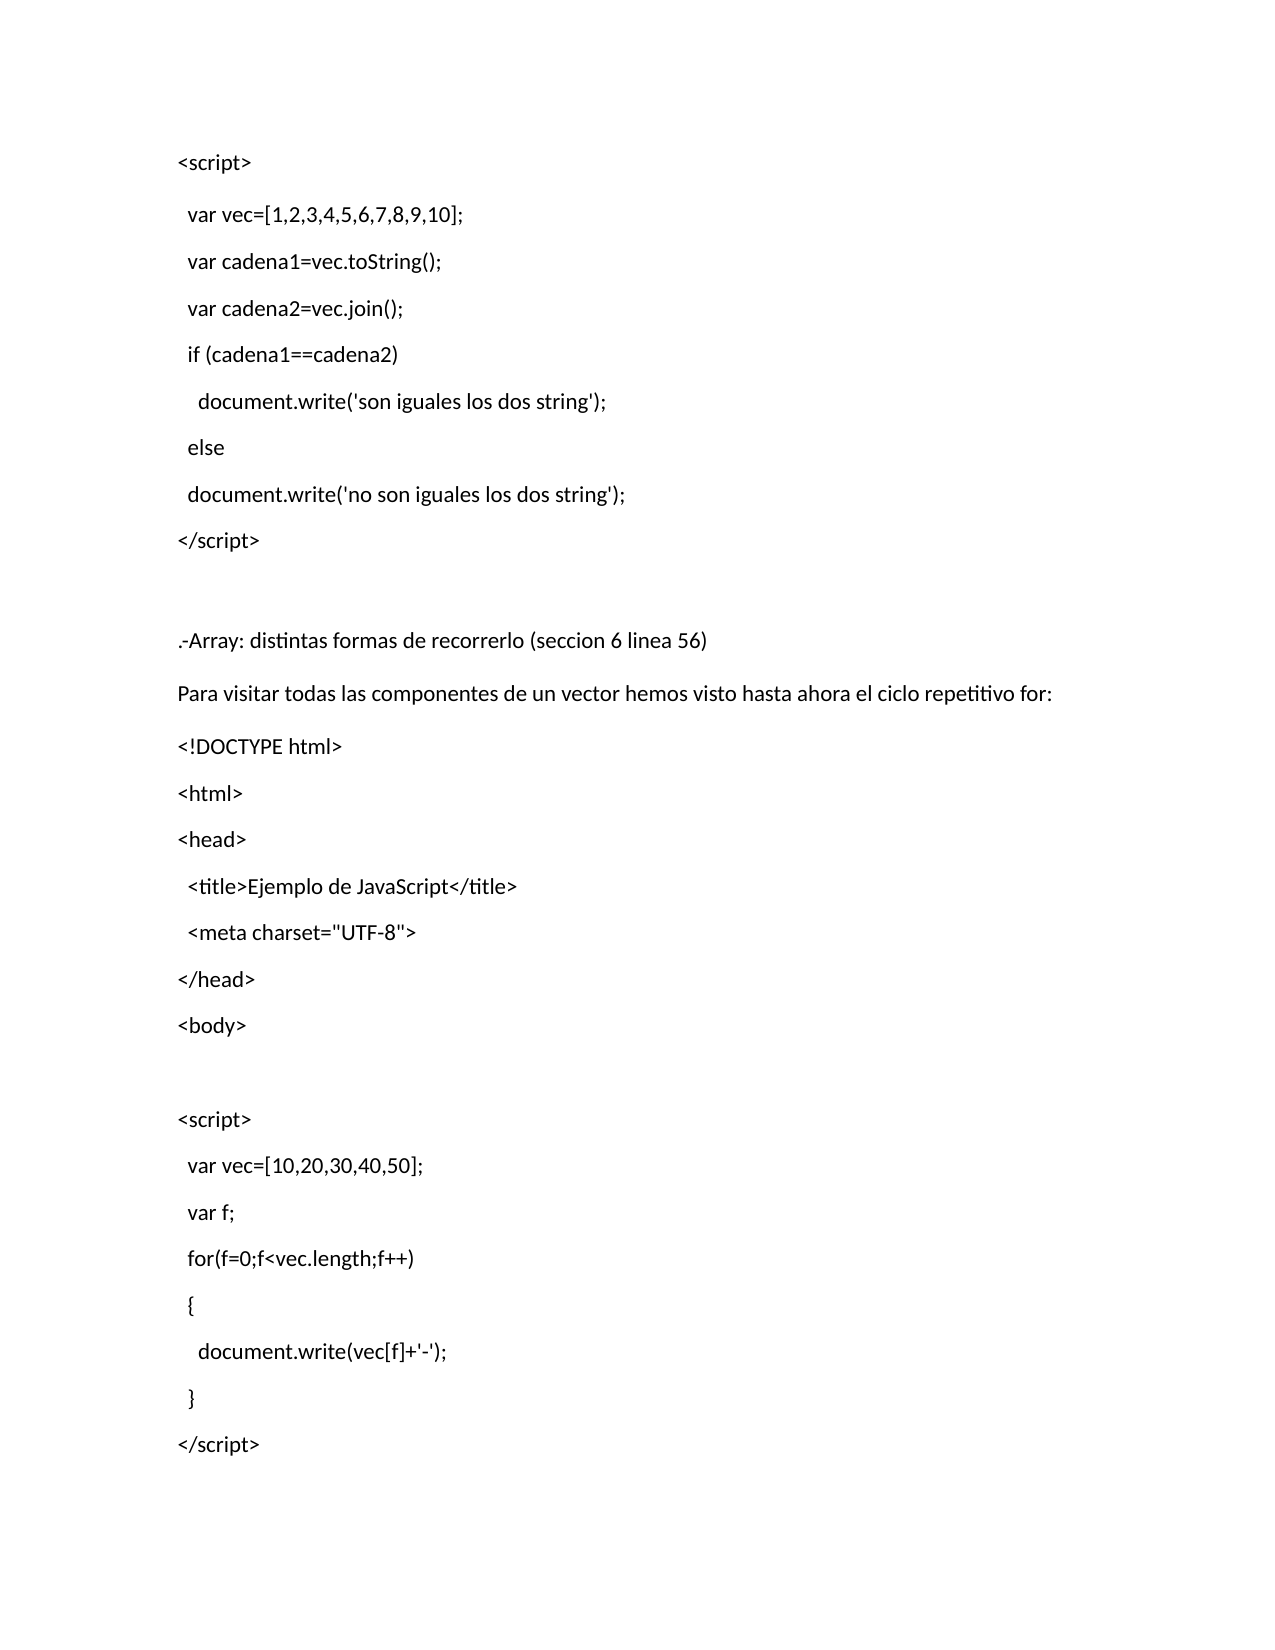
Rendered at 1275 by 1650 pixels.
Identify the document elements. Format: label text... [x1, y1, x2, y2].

text document.write('no son iguales los dos string'); [177, 480, 1098, 508]
text <html> [177, 779, 1098, 807]
text document.write('son iguales los dos string'); [177, 387, 1098, 415]
text { [177, 1291, 1098, 1319]
text var cadena1=vec.toString(); [177, 247, 1098, 275]
text </script> [177, 527, 1098, 554]
text </script> [177, 1431, 1098, 1459]
text .-Array: distintas formas de recorrerlo (seccion 6 linea 56) [177, 626, 1098, 654]
text Para visitar todas las componentes de un vector hemos visto hasta ahora el ciclo repetitivo for: [177, 679, 1098, 707]
text <!DOCTYPE html> [177, 732, 1098, 760]
text for(f=0;f<vec.length;f++) [177, 1244, 1098, 1272]
text <title>Ejemplo de JavaScript</title> [177, 872, 1098, 900]
text <body> [177, 1012, 1098, 1039]
text document.write(vec[f]+'-'); [177, 1337, 1098, 1366]
text var cadena2=vec.join(); [177, 294, 1098, 322]
text if (cadena1==cadena2) [177, 340, 1098, 368]
text </head> [177, 965, 1098, 993]
text <script> [177, 1105, 1098, 1133]
text var vec=[10,20,30,40,50]; [177, 1151, 1098, 1179]
text } [177, 1384, 1098, 1412]
text else [177, 433, 1098, 461]
text <head> [177, 825, 1098, 853]
text var f; [177, 1198, 1098, 1226]
text var vec=[1,2,3,4,5,6,7,8,9,10]; [177, 201, 1098, 229]
text <script> [177, 148, 1098, 176]
text <meta charset="UTF-8"> [177, 918, 1098, 946]
